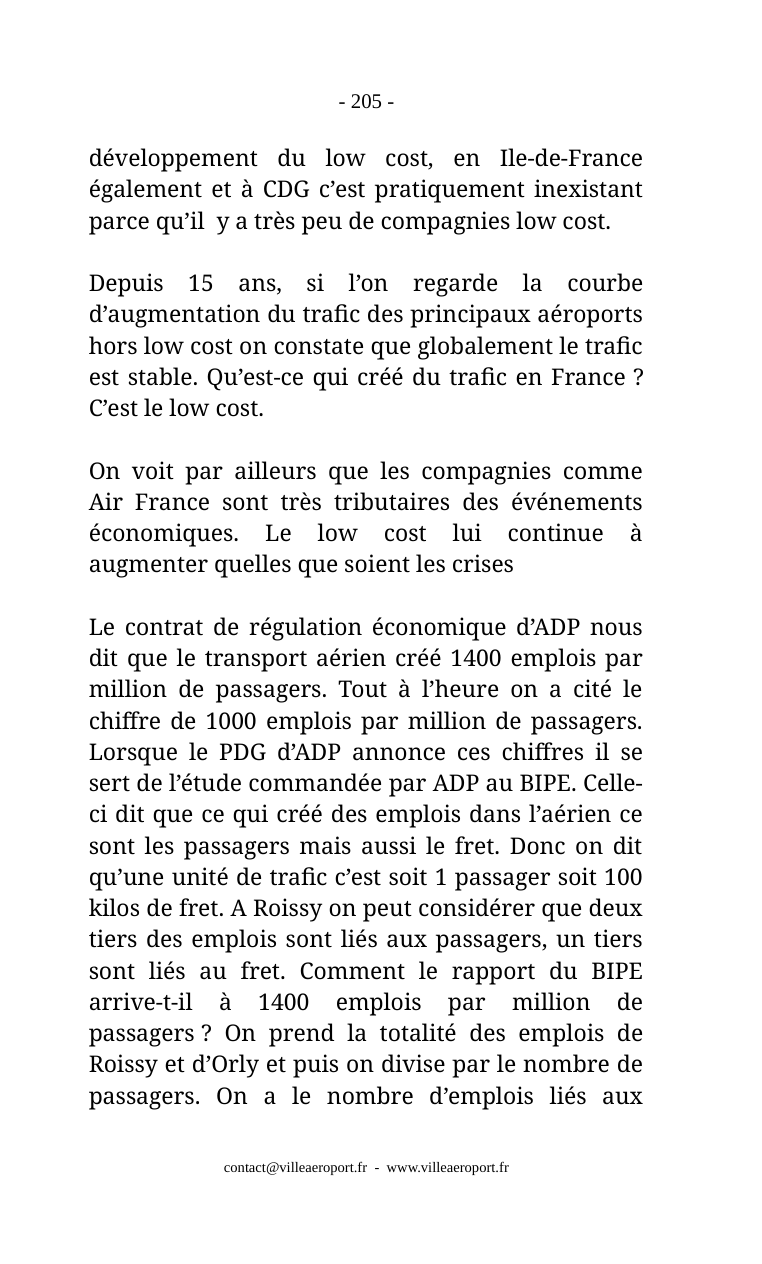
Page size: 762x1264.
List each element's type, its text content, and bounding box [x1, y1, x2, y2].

text développement du low cost, en Ile-de-France également et à CDG c’est pratiquement inexistant parce qu’il y a très peu de compagnies low cost. [88, 142, 644, 236]
text Depuis 15 ans, si l’on regarde la courbe d’augmentation du trafic des principaux aéroports hors low cost on constate que globalement le trafic est stable. Qu’est-ce qui créé du trafic en France ? C’est le low cost. [88, 267, 644, 423]
text Le contrat de régulation économique d’ADP nous dit que le transport aérien créé 1400 emplois par million de passagers. Tout à l’heure on a cité le chiffre de 1000 emplois par million de passagers. Lorsque le PDG d’ADP annonce ces chiffres il se sert de l’étude commandée par ADP au BIPE. Celle-ci dit que ce qui créé des emplois dans l’aérien ce sont les passagers mais aussi le fret. Donc on dit qu’une unité de trafic c’est soit 1 passager soit 100 kilos de fret. A Roissy on peut considérer que deux tiers des emplois sont liés aux passagers, un tiers sont liés au fret. Comment le rapport du BIPE arrive-t-il à 1400 emplois par million de passagers ? On prend la totalité des emplois de Roissy et d’Orly et puis on divise par le nombre de passagers. On a le nombre d’emplois liés aux [88, 611, 644, 1111]
text On voit par ailleurs que les compagnies comme Air France sont très tributaires des événements économiques. Le low cost lui continue à augmenter quelles que soient les crises [88, 454, 644, 579]
